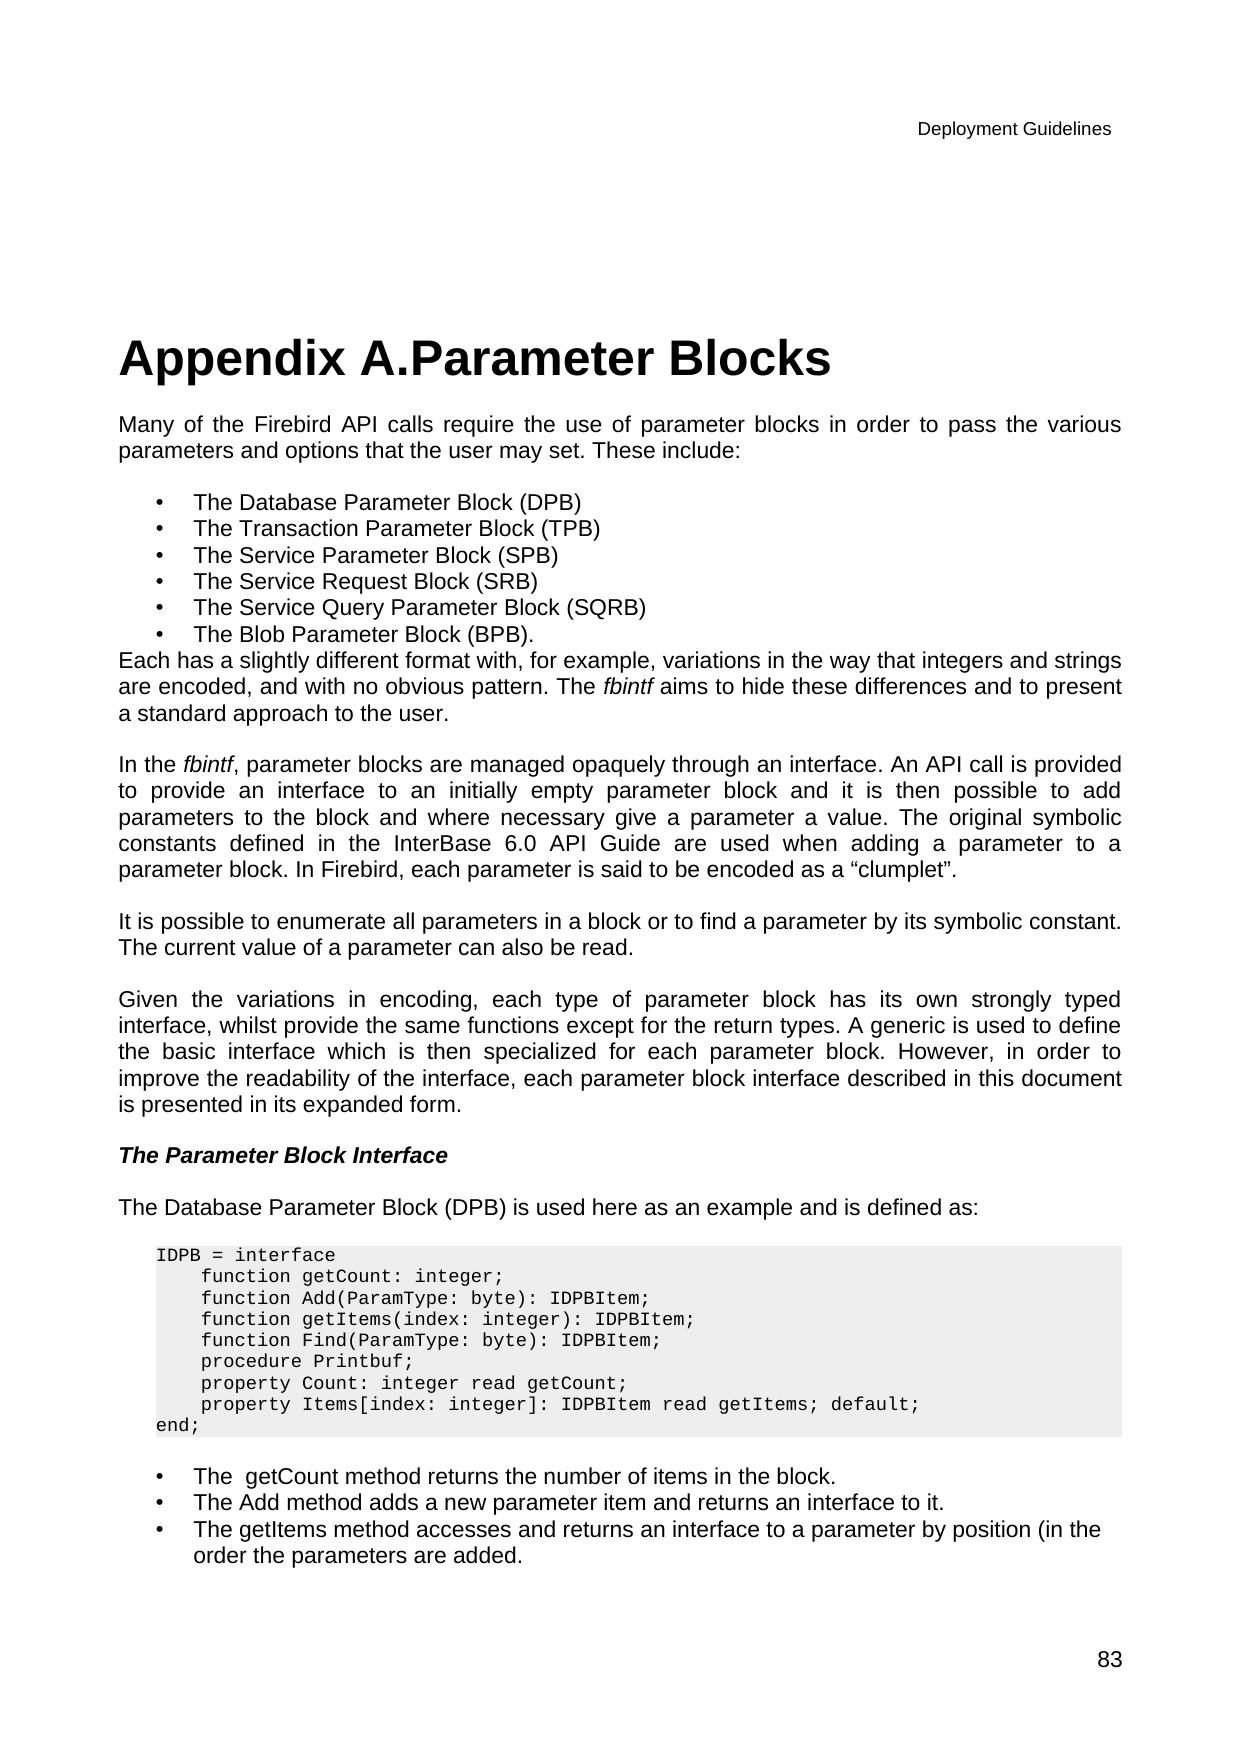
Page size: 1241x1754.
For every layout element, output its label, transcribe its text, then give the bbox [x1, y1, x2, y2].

list The Blob Parameter Block (BPB). [156, 621, 1122, 647]
text procedure Printbuf; [156, 1352, 1122, 1373]
text In the fbintf, parameter blocks are managed opaquely through an interface. An API call is provided to provide an interface to an initially empty parameter block and it is then possible to add parameters to the block and where necessary give a parameter a value. The original symbolic constants defined in the InterBase 6.0 API Guide are used when adding a parameter to a parameter block. In Firebird, each parameter is said to be encoded as a “clumplet”. [118, 751, 1122, 883]
list The Service Parameter Block (SPB) [156, 542, 1122, 568]
text IDPB = interface [156, 1246, 1122, 1267]
text The Database Parameter Block (DPB) is used here as an example and is defined as: [118, 1194, 1122, 1221]
text The Parameter Block Interface [118, 1142, 1122, 1169]
text function getItems(index: integer): IDPBItem; [156, 1310, 1122, 1331]
list The Service Request Block (SRB) [156, 568, 1122, 594]
text function getCount: integer; [156, 1267, 1122, 1288]
text function Find(ParamType: byte): IDPBItem; [156, 1331, 1122, 1352]
text Each has a slightly different format with, for example, variations in the way that integers and strings are encoded, and with no obvious pattern. The fbintf aims to hide these differences and to present a standard approach to the user. [118, 647, 1122, 726]
list The Service Query Parameter Block (SQRB) [156, 594, 1122, 621]
list Parameter Blocks [118, 328, 1122, 386]
text property Count: integer read getCount; [156, 1373, 1122, 1395]
list The Transaction Parameter Block (TPB) [156, 515, 1122, 542]
text Many of the Firebird API calls require the use of parameter blocks in order to pass the various parameters and options that the user may set. These include: [118, 411, 1122, 464]
list The Add method adds a new parameter item and returns an interface to it. [156, 1489, 1122, 1516]
list The getItems method accesses and returns an interface to a parameter by position (in the order the parameters are added. [156, 1516, 1122, 1568]
list The getCount method returns the number of items in the block. [156, 1463, 1122, 1489]
text Given the variations in encoding, each type of parameter block has its own strongly typed interface, whilst provide the same functions except for the return types. A generic is used to define the basic interface which is then specialized for each parameter block. However, in order to improve the readability of the interface, each parameter block interface described in this document is presented in its expanded form. [118, 986, 1122, 1117]
text It is possible to enumerate all parameters in a block or to find a parameter by its symbolic constant. The current value of a parameter can also be read. [118, 908, 1122, 961]
text end; [156, 1416, 1122, 1437]
text property Items[index: integer]: IDPBItem read getItems; default; [156, 1395, 1122, 1416]
text function Add(ParamType: byte): IDPBItem; [156, 1288, 1122, 1310]
list The Database Parameter Block (DPB) [156, 489, 1122, 515]
